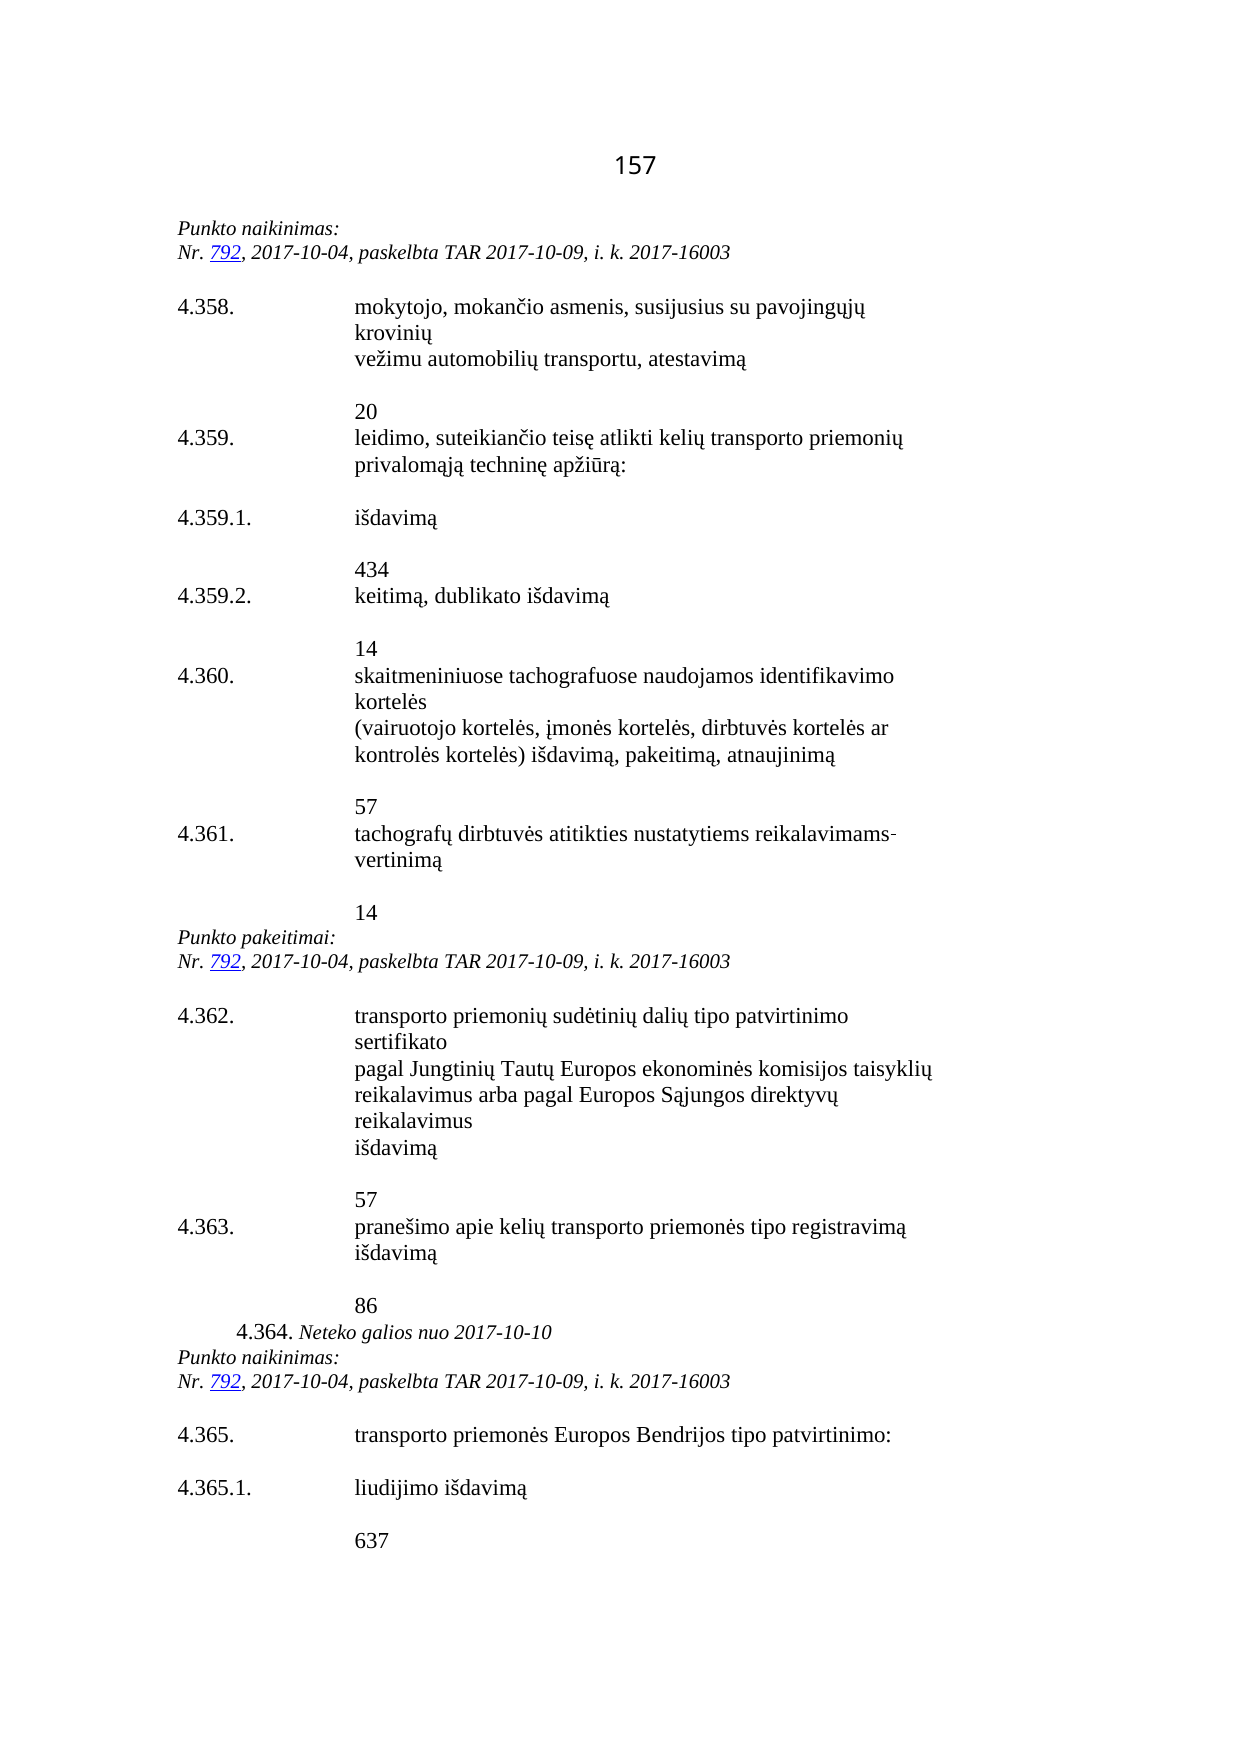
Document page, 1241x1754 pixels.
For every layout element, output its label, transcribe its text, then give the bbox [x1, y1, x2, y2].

text 4.365.1. liudijimo išdavimą 637 [177, 1474, 945, 1553]
text Punkto pakeitimai: [177, 925, 1093, 949]
text vertinimą 14 [354, 846, 945, 925]
text 4.359.2. keitimą, dublikato išdavimą 14 [177, 583, 945, 662]
text 4.359. leidimo, suteikiančio teisę atlikti kelių transporto priemonių [177, 424, 945, 451]
text 4.362. transporto priemonių sudėtinių dalių tipo patvirtinimo sertifikato [177, 1002, 945, 1055]
text privalomąją techninę apžiūrą: [354, 451, 945, 503]
text 4.364. Neteko galios nuo 2017-10-10 [177, 1318, 1093, 1345]
text Nr. 792, 2017-10-04, paskelbta TAR 2017-10-09, i. k. 2017-16003 [177, 949, 1093, 973]
text 4.363. pranešimo apie kelių transporto priemonės tipo registravimą [177, 1213, 945, 1239]
text Nr. 792, 2017-10-04, paskelbta TAR 2017-10-09, i. k. 2017-16003 [177, 240, 1093, 264]
text 4.358. mokytojo, mokančio asmenis, susijusius su pavojingųjų krovinių [177, 293, 945, 345]
text Punkto naikinimas: [177, 1345, 1093, 1369]
text 4.360. skaitmeniniuose tachografuose naudojamos identifikavimo kortelės [177, 662, 945, 714]
text Punkto naikinimas: [177, 216, 1093, 240]
text Nr. 792, 2017-10-04, paskelbta TAR 2017-10-09, i. k. 2017-16003 [177, 1369, 1093, 1393]
text išdavimą 86 [354, 1239, 945, 1318]
text išdavimą 57 [354, 1134, 945, 1213]
text pagal Jungtinių Tautų Europos ekonominės komisijos taisyklių [354, 1055, 945, 1081]
text (vairuotojo kortelės, įmonės kortelės, dirbtuvės kortelės ar [354, 714, 945, 741]
text 4.359.1. išdavimą 434 [177, 503, 945, 583]
text vežimu automobilių transportu, atestavimą 20 [354, 345, 945, 424]
text kontrolės kortelės) išdavimą, pakeitimą, atnaujinimą 57 [354, 741, 945, 820]
text 4.361. tachografų dirbtuvės atitikties nustatytiems reikalavimams [177, 820, 945, 846]
text 4.365. transporto priemonės Europos Bendrijos tipo patvirtinimo: [177, 1422, 945, 1474]
text reikalavimus arba pagal Europos Sąjungos direktyvų reikalavimus [354, 1081, 945, 1134]
